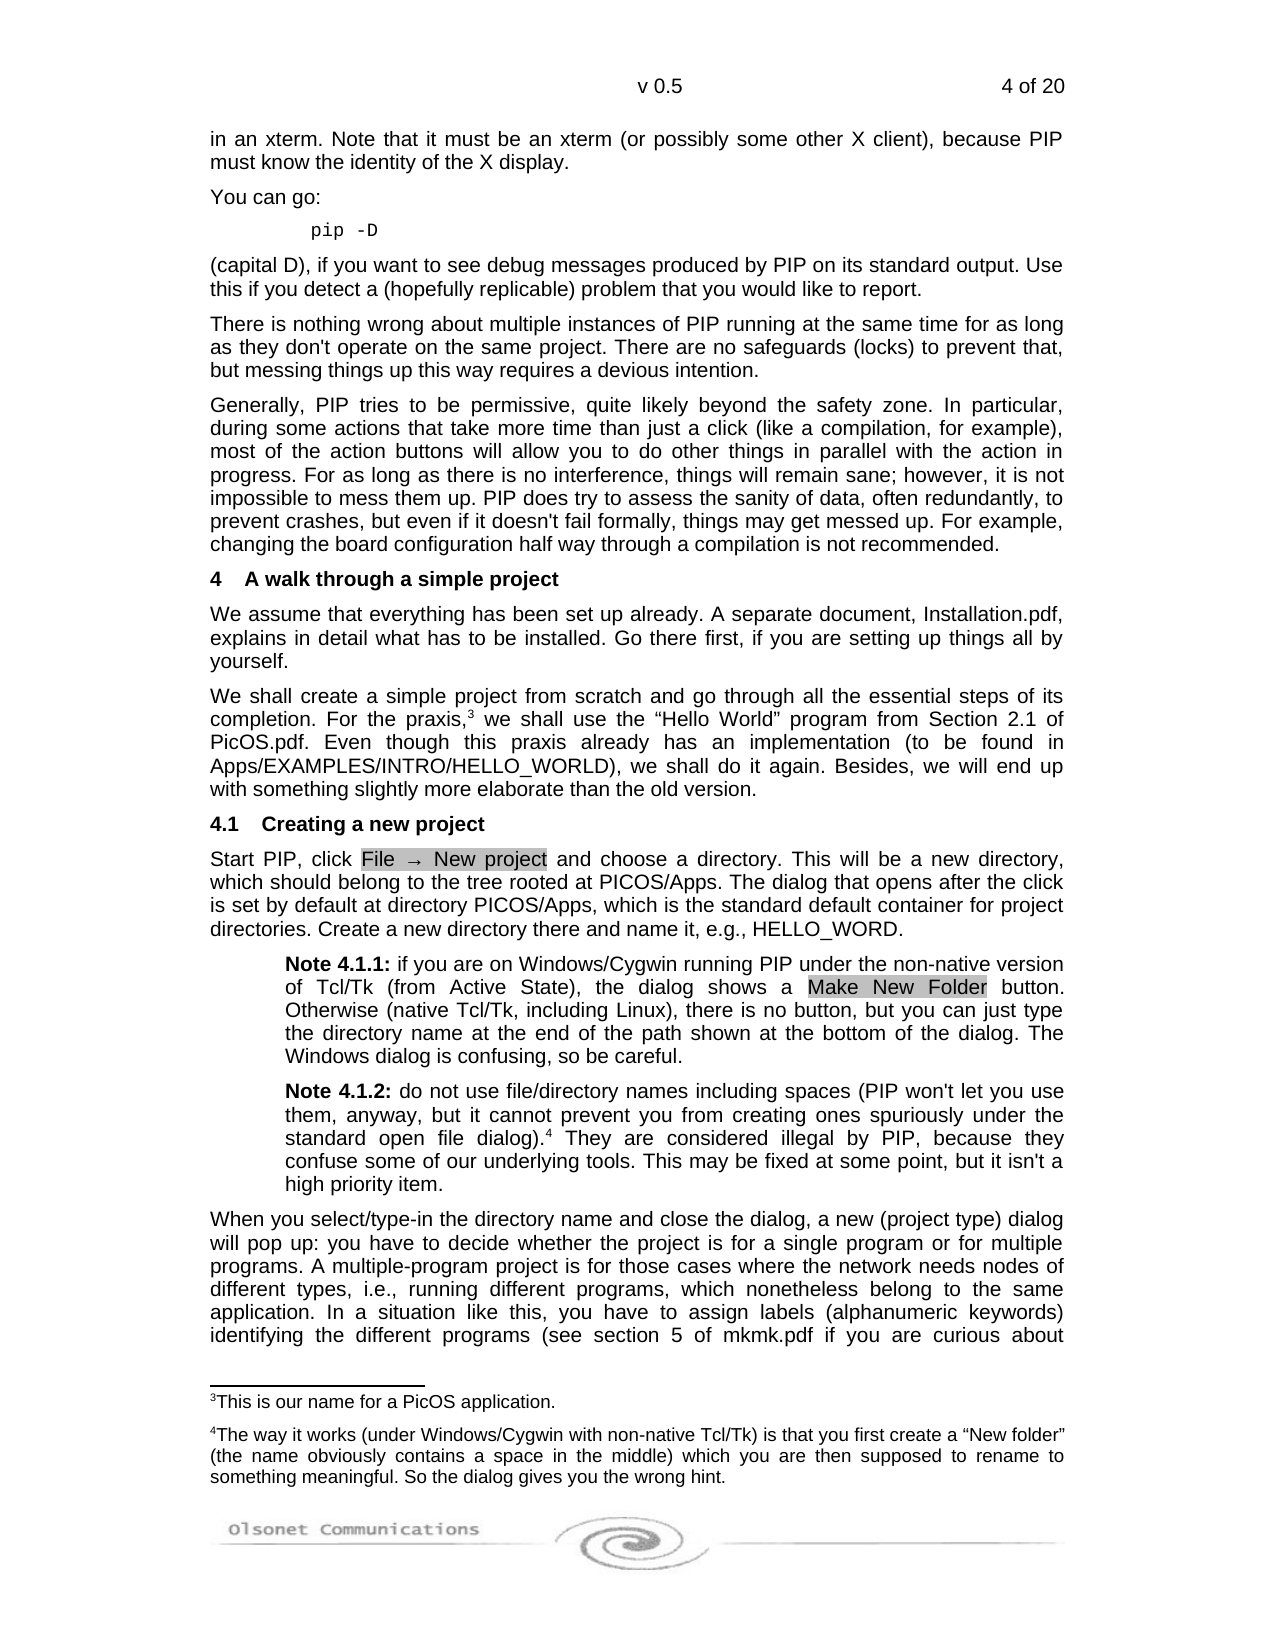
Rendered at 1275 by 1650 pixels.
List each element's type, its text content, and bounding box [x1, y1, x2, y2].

text When you select/type-in the directory name and close the dialog, a new (project type) dialog will pop up: you have to decide whether the project is for a single program or for multiple programs. A multiple-program project is for those cases where the network needs nodes of different types, i.e., running different programs, which nonetheless belong to the same application. In a situation like this, you have to assign labels (alphanumeric keywords) identifying the different programs (see section 5 of mkmk.pdf if you are curious about [210, 1208, 1065, 1347]
subtitle A walk through a simple project [210, 568, 1065, 591]
text Start PIP, click File → New project and choose a directory. This will be a new directory, which should belong to the tree rooted at PICOS/Apps. The dialog that opens after the click is set by default at directory PICOS/Apps, which is the standard default container for project directories. Create a new directory there and name it, e.g., HELLO_WORD. [210, 847, 1065, 940]
text You can go: [210, 186, 1065, 209]
text (capital D), if you want to see debug messages produced by PIP on its standard output. Use this if you detect a (hopefully replicable) problem that you would like to report. [210, 254, 1065, 300]
text pip -D [310, 221, 1065, 242]
text Generally, PIP tries to be permissive, quite likely beyond the safety zone. In particular, during some actions that take more time than just a click (like a compilation, for example), most of the action buttons will allow you to do other things in parallel with the action in progress. For as long as there is no interference, things will remain sane; however, it is not impossible to mess them up. PIP does try to assess the sanity of data, often redundantly, to prevent crashes, but even if it doesn't fail formally, things may get messed up. For example, changing the board configuration half way through a compilation is not recommended. [210, 394, 1065, 556]
text We shall create a simple project from scratch and go through all the essential steps of its completion. For the praxis, we shall use the “Hello World” program from Section 2.1 of PicOS.pdf. Even though this praxis already has an implementation (to be found in Apps/EXAMPLES/INTRO/HELLO_WORLD), we shall do it again. Besides, we will end up with something slightly more elaborate than the old version. [210, 684, 1065, 801]
text Note 4.1.2: do not use file/directory names including spaces (PIP won't let you use them, anyway, but it cannot prevent you from creating ones spuriously under the standard open file dialog). They are considered illegal by PIP, because they confuse some of our underlying tools. This may be fixed at some point, but it isn't a high priority item. [285, 1080, 1065, 1196]
subtitle Creating a new project [210, 812, 1065, 836]
text The way it works (under Windows/Cygwin with non-native Tcl/Tk) is that you first create a “New folder” (the name obviously contains a space in the middle) which you are then supposed to rename to something meaningful. So the dialog gives you the wrong hint. [210, 1424, 1065, 1487]
picture [210, 1501, 1065, 1593]
text This is our name for a PicOS application. [210, 1392, 1065, 1413]
text in an xterm. Note that it must be an xterm (or possibly some other X client), because PIP must know the identity of the X display. [210, 128, 1065, 174]
text We assume that everything has been set up already. A separate document, Installation.pdf, explains in detail what has to be installed. Go there first, if you are setting up things all by yourself. [210, 603, 1065, 673]
text There is nothing wrong about multiple instances of PIP running at the same time for as long as they don't operate on the same project. There are no safeguards (locks) to prevent that, but messing things up this way requires a devious intention. [210, 312, 1065, 382]
text Note 4.1.1: if you are on Windows/Cygwin running PIP under the non-native version of Tcl/Tk (from Active State), the dialog shows a Make New Folder button. Otherwise (native Tcl/Tk, including Linux), there is no button, but you can just type the directory name at the end of the path shown at the bottom of the dialog. The Windows dialog is confusing, so be careful. [285, 952, 1065, 1068]
